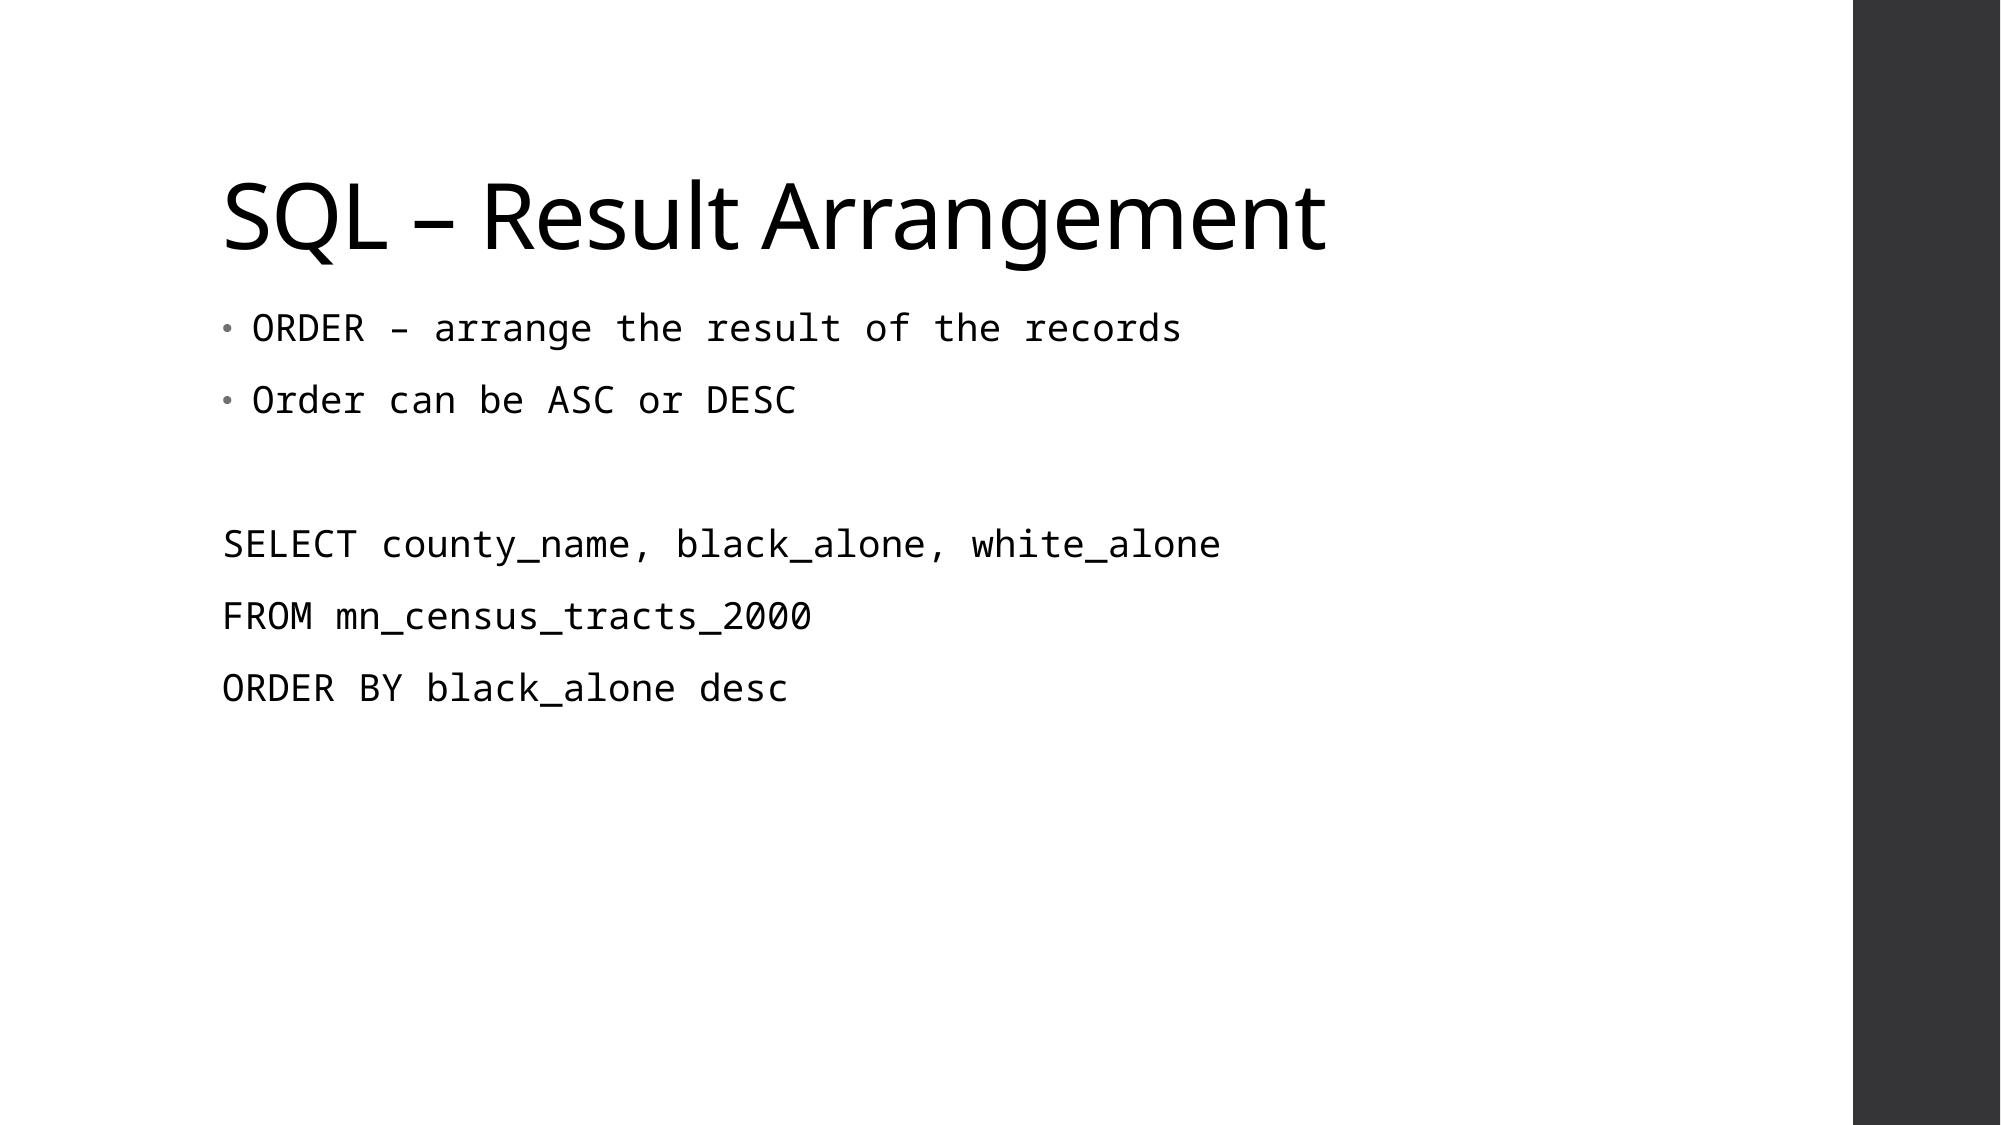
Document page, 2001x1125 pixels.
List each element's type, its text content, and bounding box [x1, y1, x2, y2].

title SQL – Result Arrangement [206, 60, 1797, 278]
list ORDER – arrange the result of the records Order can be ASC or DESC SELECT county_name, black_alone, white_alone FROM mn_census_tracts_2000 ORDER BY black_alone desc [206, 299, 1617, 1014]
